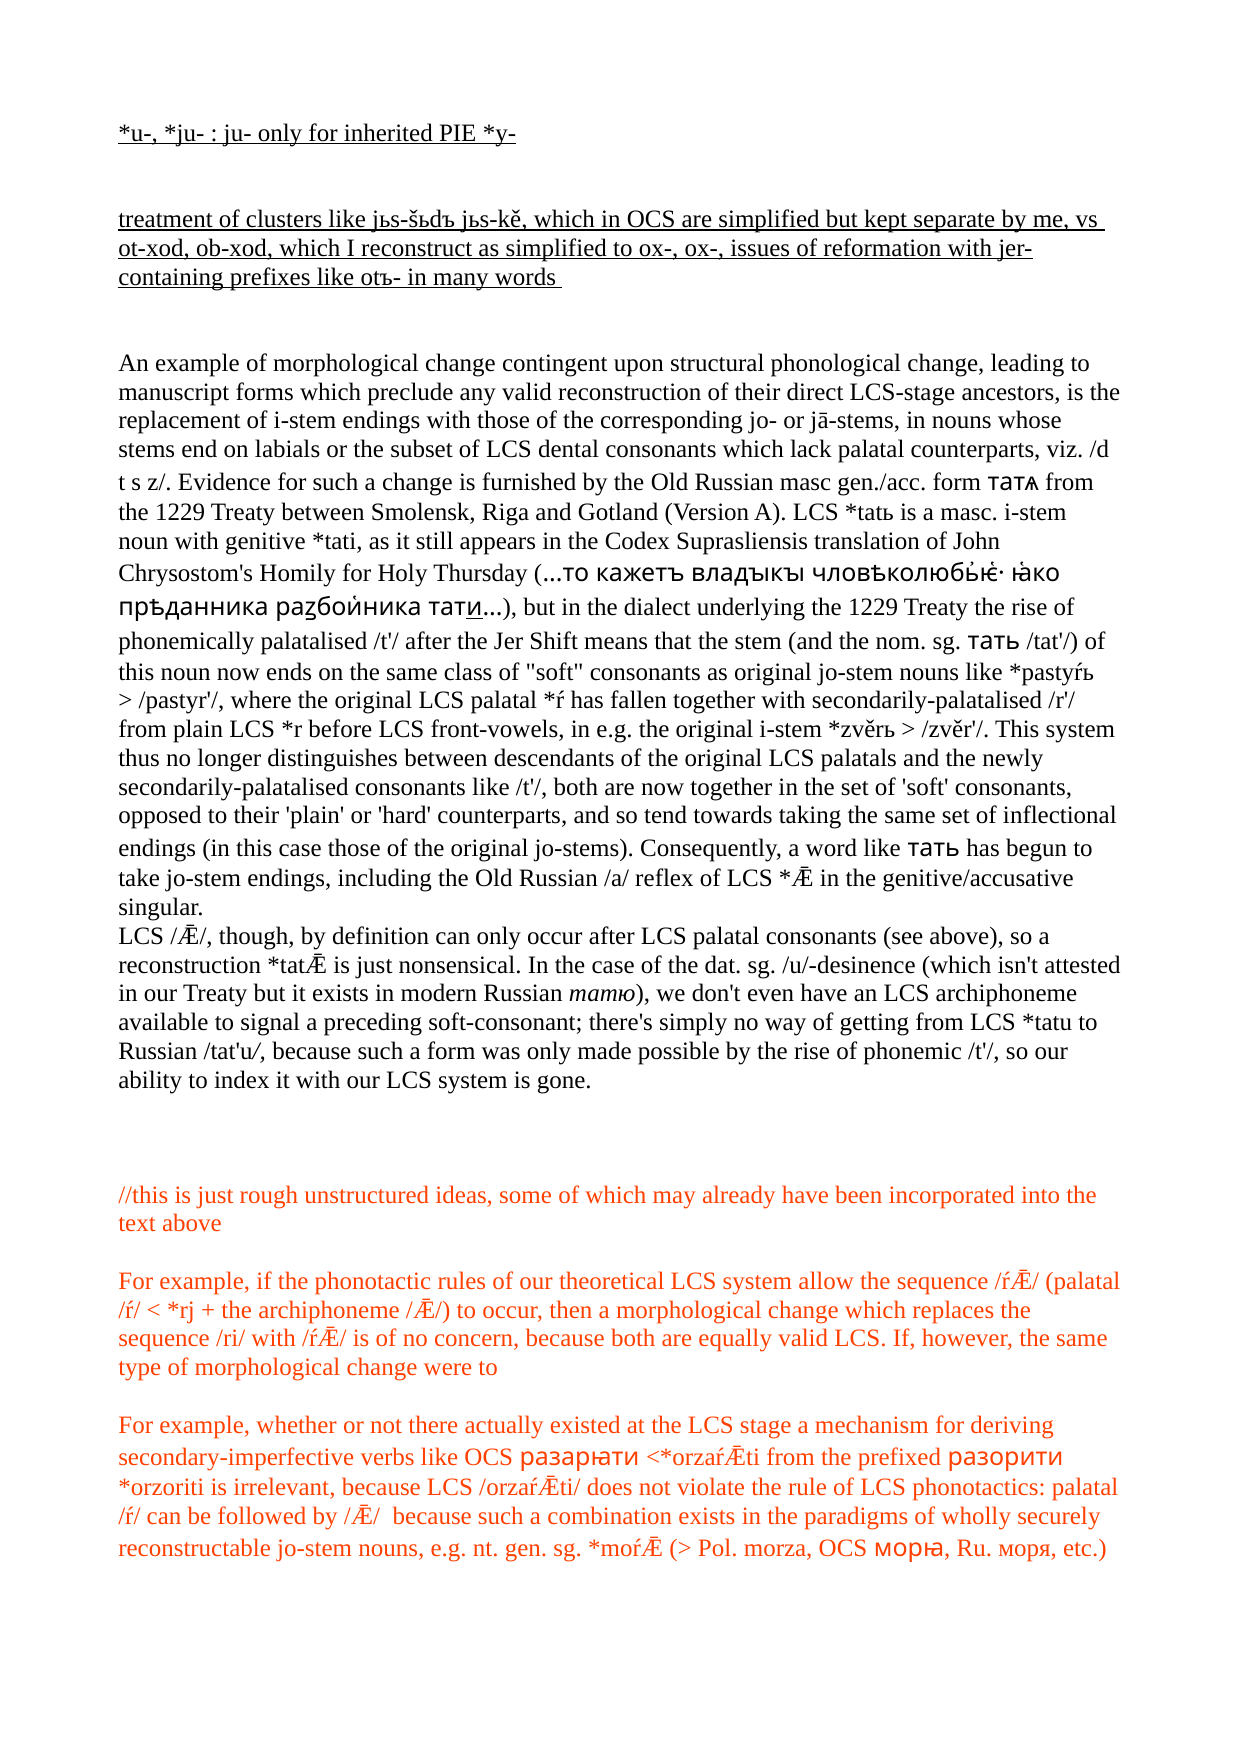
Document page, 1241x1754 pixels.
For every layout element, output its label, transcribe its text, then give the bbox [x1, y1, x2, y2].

text An example of morphological change contingent upon structural phonological change, leading to manuscript forms which preclude any valid reconstruction of their direct LCS-stage ancestors, is the replacement of i‑stem endings with those of the corresponding jo- or jā-stems, in nouns whose stems end on labials or the subset of LCS dental consonants which lack palatal counterparts, viz. /d t s z/. Evidence for such a change is furnished by the Old Russian masc gen./acc. form татѧ from the 1229 Treaty between Smolensk, Riga and Gotland (Version A). LCS *tatь is a masc. i-stem noun with genitive *tati, as it still appears in the Codex Suprasliensis translation of John Chrysostom's Homily for Holy Thursday (...то кажетъ владꙑкꙑ чловѣколюбь҆ѥ҅· ꙗ҅ко прѣданника раꙁбои҅ника тати...), but in the dialect underlying the 1229 Treaty the rise of phonemically palatalised /t'/ after the Jer Shift means that the stem (and the nom. sg. тать /tat'/) of this noun now ends on the same class of "soft" consonants as original jo-stem nouns like *pastyŕь > /pastyr'/, where the original LCS palatal *ŕ has fallen together with secondarily-palatalised /r'/ from plain LCS *r before LCS front-vowels, in e.g. the original i-stem *zvěrь > /zvěr'/. This system thus no longer distinguishes between descendants of the original LCS palatals and the newly secondarily-palatalised consonants like /t'/, both are now together in the set of 'soft' consonants, opposed to their 'plain' or 'hard' counterparts, and so tend towards taking the same set of inflectional endings (in this case those of the original jo-stems). Consequently, a word like тать has begun to take jo-stem endings, including the Old Russian /a/ reflex of LCS *Ǣ in the genitive/accusative singular. [118, 348, 1122, 921]
text For example, if the phonotactic rules of our theoretical LCS system allow the sequence /ŕǢ/ (palatal /ŕ/ < *rj + the archiphoneme /Ǣ/) to occur, then a morphological change which replaces the sequence /ri/ with /ŕǢ/ is of no concern, because both are equally valid LCS. If, however, the same type of morphological change were to [118, 1266, 1122, 1381]
text //this is just rough unstructured ideas, some of which may already have been incorporated into the text above [118, 1180, 1122, 1237]
text For example, whether or not there actually existed at the LCS stage a mechanism for deriving secondary-imperfective verbs like OCS разарꙗти <*orzaŕǢti from the prefixed разорити *orzoriti is irrelevant, because LCS /orzaŕǢti/ does not violate the rule of LCS phonotactics: palatal /ŕ/ can be followed by /Ǣ/ because such a combination exists in the paradigms of wholly securely reconstructable jo-stem nouns, e.g. nt. gen. sg. *moŕǢ (> Pol. morza, OCS морꙗ, Ru. моря, etc.) [118, 1410, 1122, 1564]
text *u-, *ju- : ju- only for inherited PIE *y- [118, 118, 1122, 147]
text LCS /Ǣ/, though, by definition can only occur after LCS palatal consonants (see above), so a reconstruction *tatǢ is just nonsensical. In the case of the dat. sg. /u/-desinence (which isn't attested in our Treaty but it exists in modern Russian татю), we don't even have an LCS archiphoneme available to signal a preceding soft-consonant; there's simply no way of getting from LCS *tatu to Russian /tat'u/, because such a form was only made possible by the rise of phonemic /t'/, so our ability to index it with our LCS system is gone. [118, 921, 1122, 1093]
text treatment of clusters like jьs-šьdъ jьs-kě, which in OCS are simplified but kept separate by me, vs ot-xod, ob-xod, which I reconstruct as simplified to ox-, ox-, issues of reformation with jer-containing prefixes like otъ- in many words [118, 204, 1122, 291]
